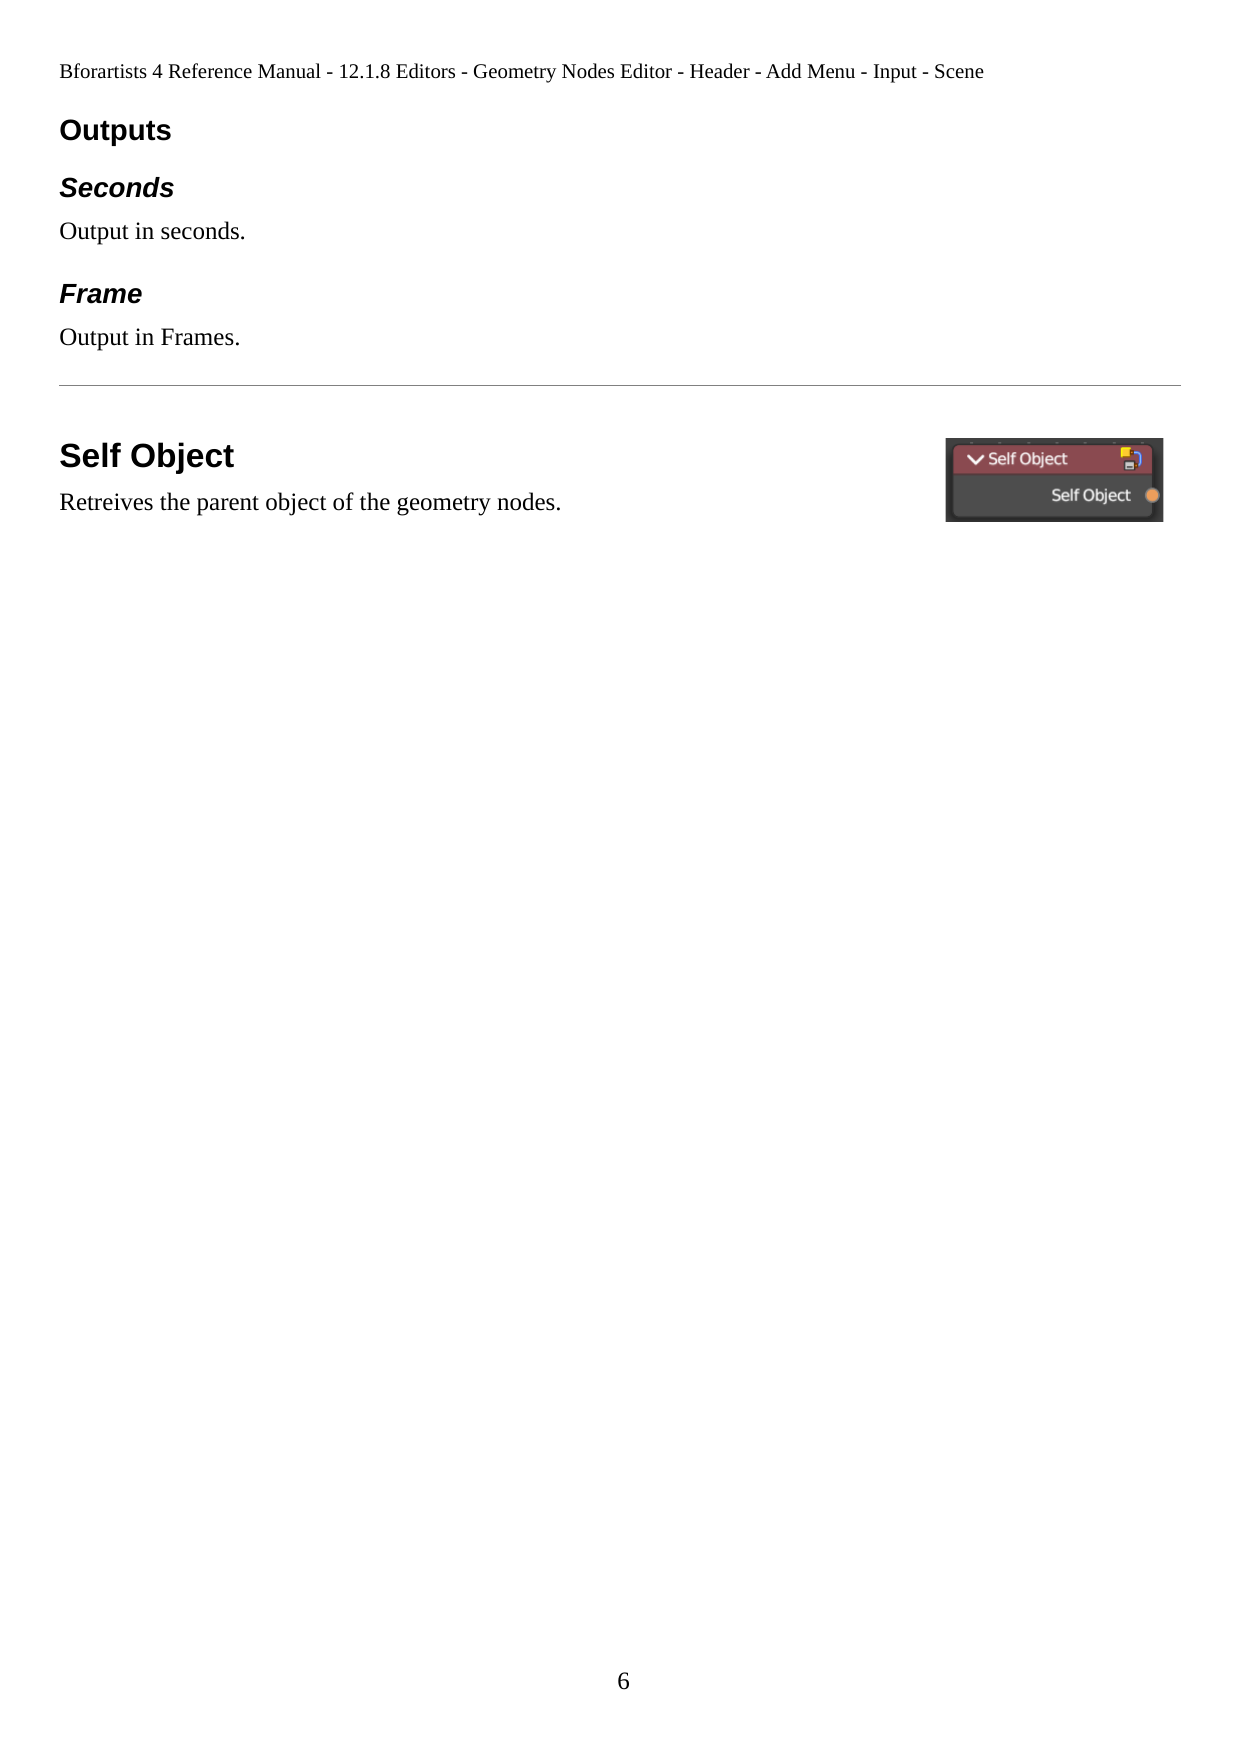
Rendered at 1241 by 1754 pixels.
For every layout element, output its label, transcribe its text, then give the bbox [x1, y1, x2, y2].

subtitle Frame [59, 277, 1181, 309]
text Output in Frames. [59, 322, 1181, 350]
picture [945, 438, 1164, 522]
subtitle Outputs [59, 113, 1181, 146]
subtitle Seconds [59, 171, 1181, 203]
subtitle Self Object [59, 436, 1181, 474]
text Output in seconds. [59, 216, 1181, 244]
text Retreives the parent object of the geometry nodes. [59, 487, 945, 516]
